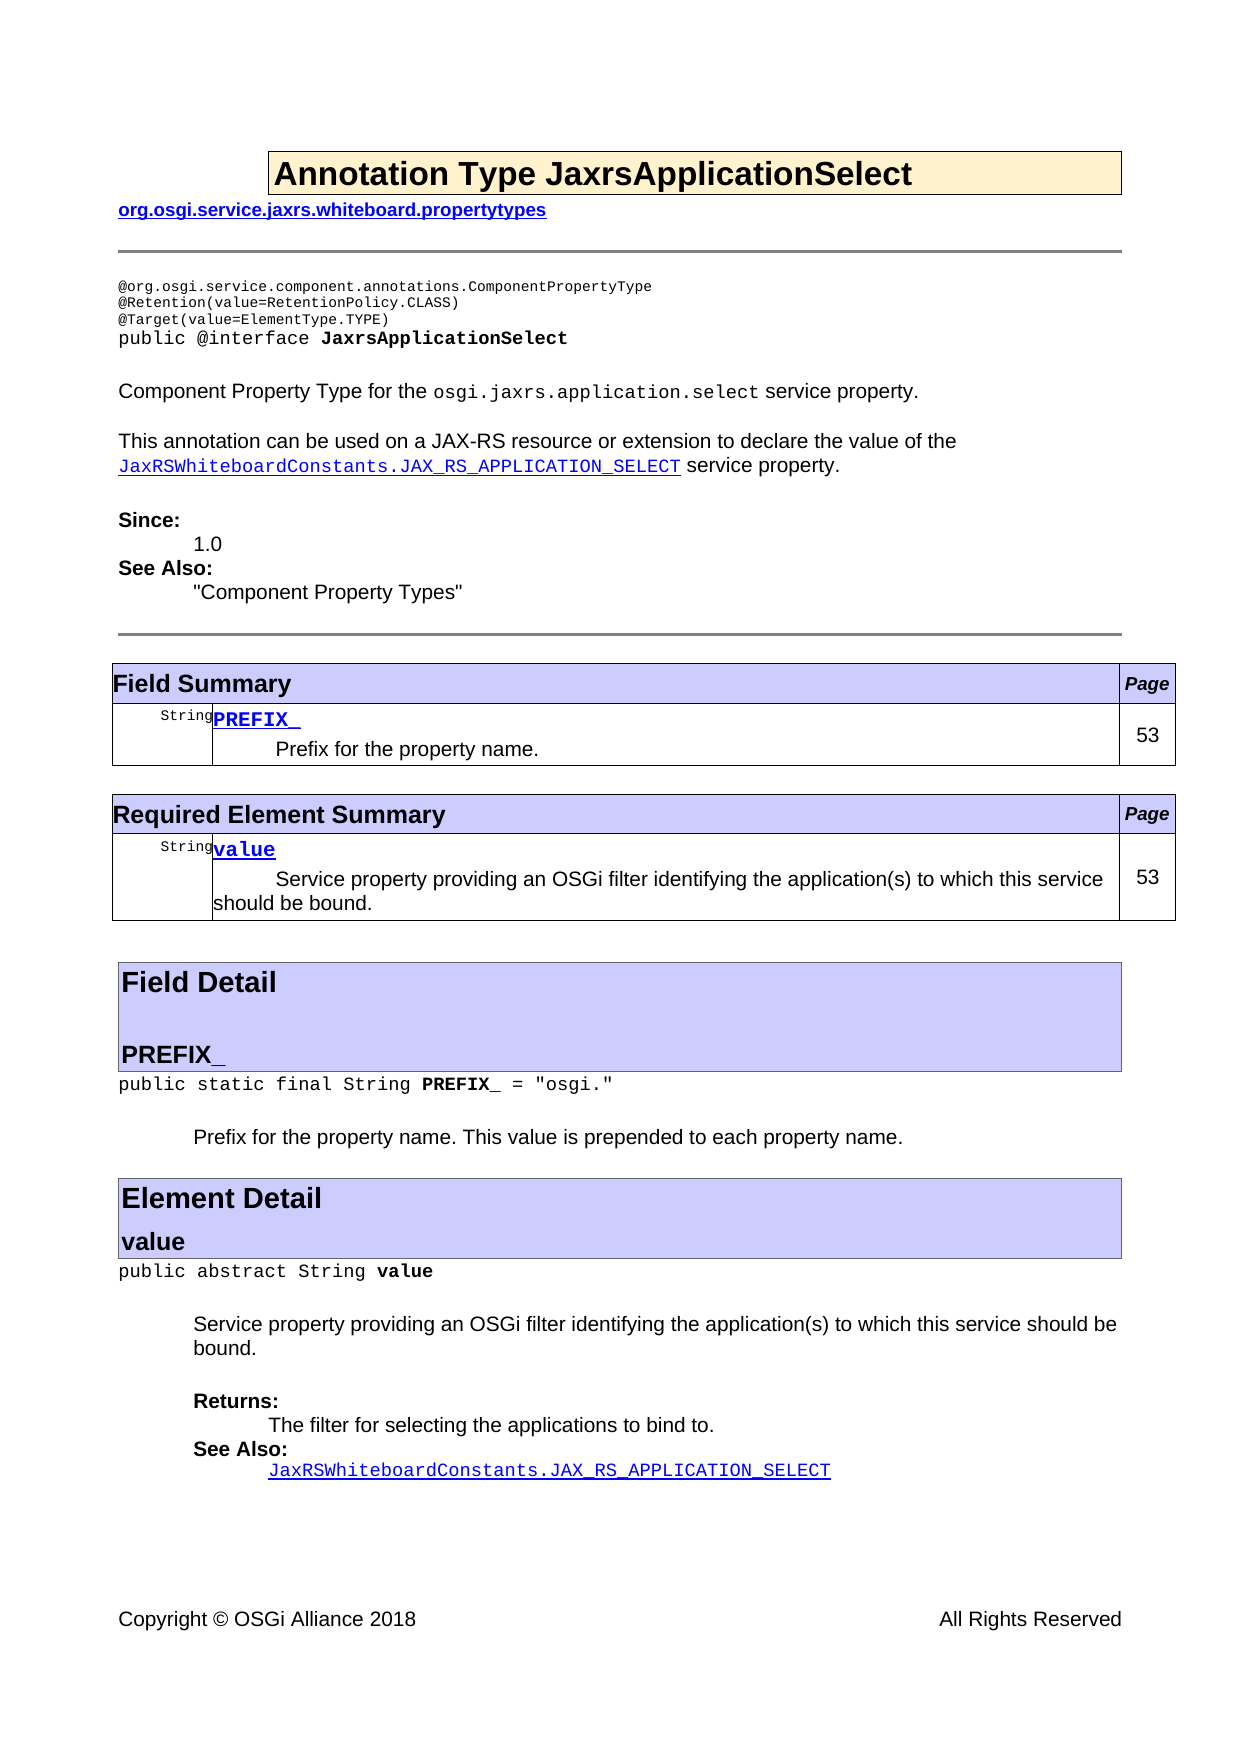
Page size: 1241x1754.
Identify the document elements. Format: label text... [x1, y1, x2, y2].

text See Also: [193, 1437, 1122, 1461]
text See Also: [118, 556, 1122, 579]
text Component Property Type for the osgi.jaxrs.application.select service property. [118, 379, 1122, 404]
table_cell 52 [1120, 704, 1175, 765]
table_header Field Summary [113, 664, 1119, 703]
text public static final String PREFIX_ = "osgi." [118, 1074, 1122, 1096]
table_header Page [1120, 664, 1175, 703]
subtitle Field Detail [119, 963, 1121, 998]
text Returns: [193, 1389, 1122, 1413]
text @org.osgi.service.component.annotations.ComponentPropertyType @Retention(value=RetentionPolicy.CLASS) @Target(value=ElementType.TYPE) public @interface JaxrsApplicationSelect [118, 279, 1122, 350]
text JaxRSWhiteboardConstants.JAX_RS_APPLICATION_SELECT [268, 1461, 1122, 1482]
text public abstract String value [118, 1262, 1122, 1283]
text "Component Property Types" [193, 579, 1122, 603]
table_header Page [1120, 795, 1175, 833]
text Service property providing an OSGi filter identifying the application(s) to which this service should be bound. [193, 1312, 1122, 1360]
text This annotation can be used on a JAX-RS resource or extension to declare the value of the JaxRSWhiteboardConstants.JAX_RS_APPLICATION_SELECT service property. [118, 429, 1122, 478]
table_cell value Service property providing an OSGi filter identifying the application(s) to which this service should be bound. [213, 834, 1119, 919]
table_cell String [113, 834, 212, 919]
table_cell PREFIX_ Prefix for the property name. [213, 704, 1119, 765]
table_header Required Element Summary [113, 795, 1119, 833]
table_cell 52 [1120, 834, 1175, 919]
text Since: [118, 508, 1122, 532]
subtitle Element Detail [119, 1179, 1121, 1215]
table_cell String [113, 704, 212, 765]
text org.osgi.service.jaxrs.whiteboard.propertytypes [118, 199, 1122, 221]
text 1.0 [193, 532, 1122, 556]
text The filter for selecting the applications to bind to. [268, 1413, 1122, 1437]
subtitle PREFIX_ [119, 1037, 1121, 1071]
text Prefix for the property name. This value is prepended to each property name. [193, 1125, 1122, 1149]
subtitle Annotation Type JaxrsApplicationSelect [269, 152, 1121, 194]
subtitle value [119, 1224, 1121, 1258]
